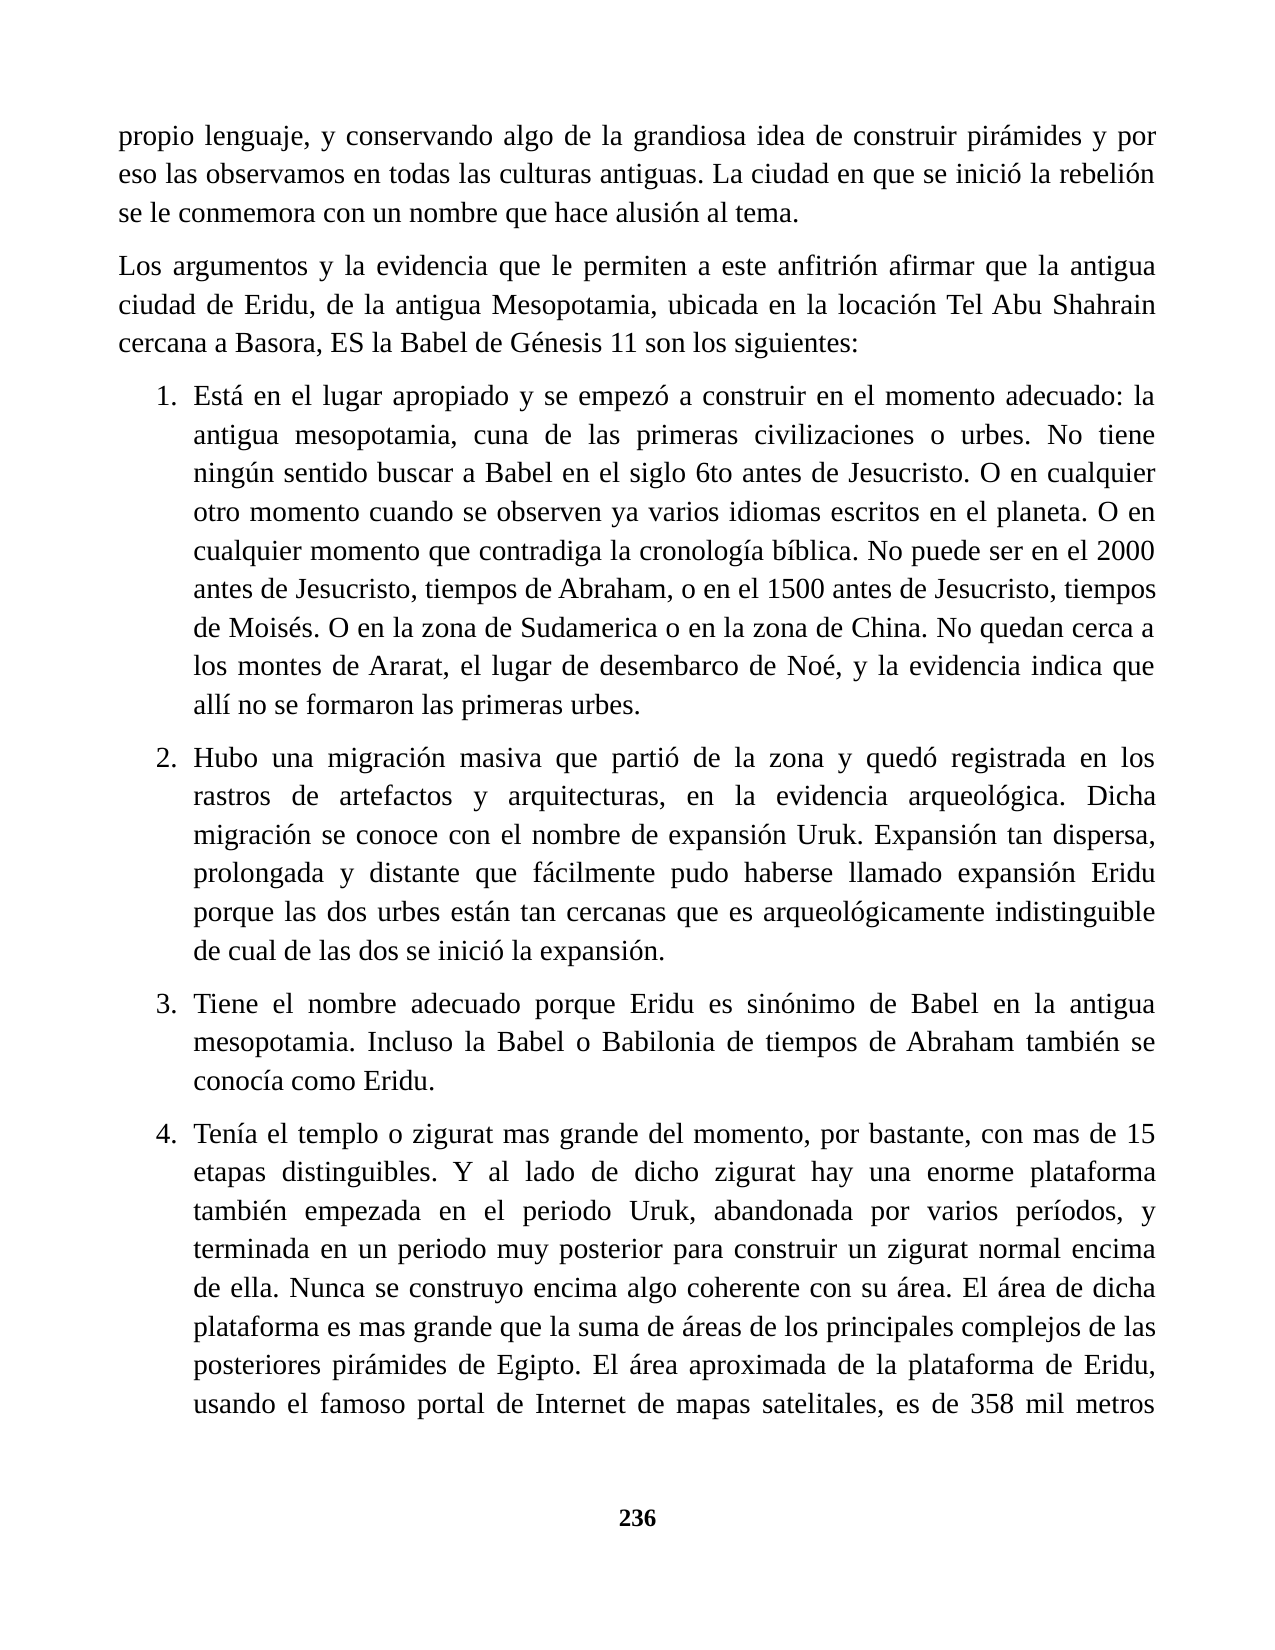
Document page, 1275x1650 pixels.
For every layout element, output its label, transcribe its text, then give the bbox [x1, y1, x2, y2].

text Los argumentos y la evidencia que le permiten a este anfitrión afirmar que la antigua ciudad de Eridu, de la antigua Mesopotamia, ubicada en la locación Tel Abu Shahrain cercana a Basora, ES la Babel de Génesis 11 son los siguientes: [118, 248, 1157, 359]
text propio lenguaje, y conservando algo de la grandiosa idea de construir pirámides y por eso las observamos en todas las culturas antiguas. La ciudad en que se inició la rebelión se le conmemora con un nombre que hace alusión al tema. [118, 118, 1157, 229]
list Tiene el nombre adecuado porque Eridu es sinónimo de Babel en la antigua mesopotamia. Incluso la Babel o Babilonia de tiempos de Abraham también se conocía como Eridu. [156, 986, 1157, 1096]
list Está en el lugar apropiado y se empezó a construir en el momento adecuado: la antigua mesopotamia, cuna de las primeras civilizaciones o urbes. No tiene ningún sentido buscar a Babel en el siglo 6to antes de Jesucristo. O en cualquier otro momento cuando se observen ya varios idiomas escritos en el planeta. O en cualquier momento que contradiga la cronología bíblica. No puede ser en el 2000 antes de Jesucristo, tiempos de Abraham, o en el 1500 antes de Jesucristo, tiempos de Moisés. O en la zona de Sudamerica o en la zona de China. No quedan cerca a los montes de Ararat, el lugar de desembarco de Noé, y la evidencia indica que allí no se formaron las primeras urbes. [156, 378, 1157, 720]
list Hubo una migración masiva que partió de la zona y quedó registrada en los rastros de artefactos y arquitecturas, en la evidencia arqueológica. Dicha migración se conoce con el nombre de expansión Uruk. Expansión tan dispersa, prolongada y distante que fácilmente pudo haberse llamado expansión Eridu porque las dos urbes están tan cercanas que es arqueológicamente indistinguible de cual de las dos se inició la expansión. [156, 740, 1157, 966]
list Tenía el templo o zigurat mas grande del momento, por bastante, con mas de 15 etapas distinguibles. Y al lado de dicho zigurat hay una enorme plataforma también empezada en el periodo Uruk, abandonada por varios períodos, y terminada en un periodo muy posterior para construir un zigurat normal encima de ella. Nunca se construyo encima algo coherente con su área. El área de dicha plataforma es mas grande que la suma de áreas de los principales complejos de las posteriores pirámides de Egipto. El área aproximada de la plataforma de Eridu, usando el famoso portal de Internet de mapas satelitales, es de 358 mil metros [156, 1116, 1157, 1419]
